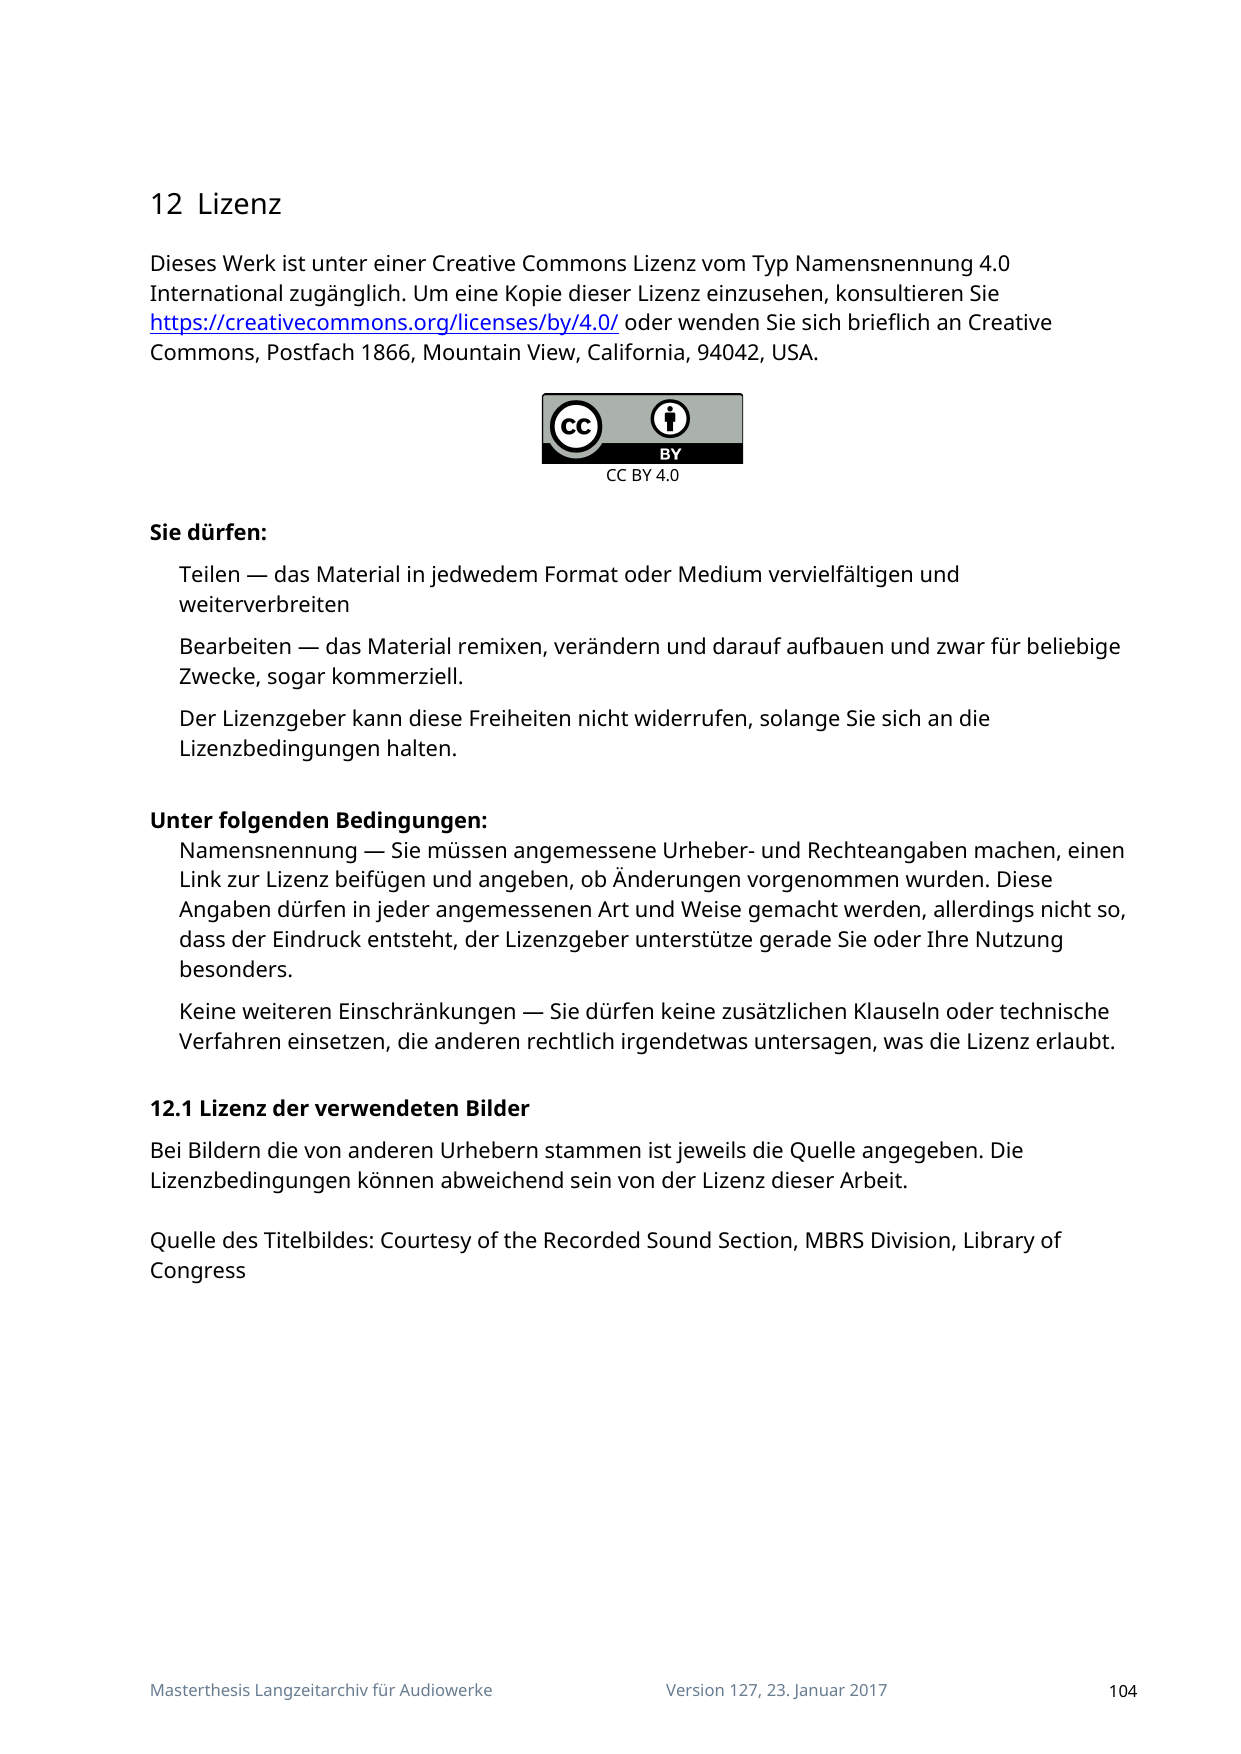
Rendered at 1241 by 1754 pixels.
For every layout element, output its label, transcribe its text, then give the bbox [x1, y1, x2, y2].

text Bearbeiten — das Material remixen, verändern und darauf aufbauen und zwar für beliebige Zwecke, sogar kommerziell. [179, 631, 1136, 691]
text Namensnennung — Sie müssen angemessene Urheber- und Rechteangaben machen, einen Link zur Lizenz beifügen und angeben, ob Änderungen vorgenommen wurden. Diese Angaben dürfen in jeder angemessenen Art und Weise gemacht werden, allerdings nicht so, dass der Eindruck entsteht, der Lizenzgeber unterstütze gerade Sie oder Ihre Nutzung besonders. [179, 835, 1136, 984]
text Bei Bildern die von anderen Urhebern stammen ist jeweils die Quelle angegeben. Die Lizenzbedingungen können abweichend sein von der Lizenz dieser Arbeit. [149, 1136, 1136, 1195]
subtitle Lizenz [149, 183, 1136, 223]
text Teilen — das Material in jedwedem Format oder Medium vervielfältigen und weiterverbreiten [179, 559, 1136, 618]
text CC BY 4.0 [542, 464, 743, 487]
picture [541, 393, 744, 464]
text Unter folgenden Bedingungen: [149, 805, 1136, 835]
text Sie dürfen: [149, 517, 1136, 546]
text Keine weiteren Einschränkungen — Sie dürfen keine zusätzlichen Klauseln oder technische Verfahren einsetzen, die anderen rechtlich irgendetwas untersagen, was die Lizenz erlaubt. [179, 996, 1136, 1056]
text Der Lizenzgeber kann diese Freiheiten nicht widerrufen, solange Sie sich an die Lizenzbedingungen halten. [179, 703, 1136, 763]
subtitle Lizenz der verwendeten Bilder [149, 1093, 1136, 1123]
text Quelle des Titelbildes: Courtesy of the Recorded Sound Section, MBRS Division, Library of Congress [149, 1225, 1136, 1314]
text Dieses Werk ist unter einer Creative Commons Lizenz vom Typ Namensnennung 4.0 International zugänglich. Um eine Kopie dieser Lizenz einzusehen, konsultieren Sie https://creativecommons.org/licenses/by/4.0/ oder wenden Sie sich brieflich an Creative Commons, Postfach 1866, Mountain View, California, 94042, USA. [149, 248, 1136, 367]
